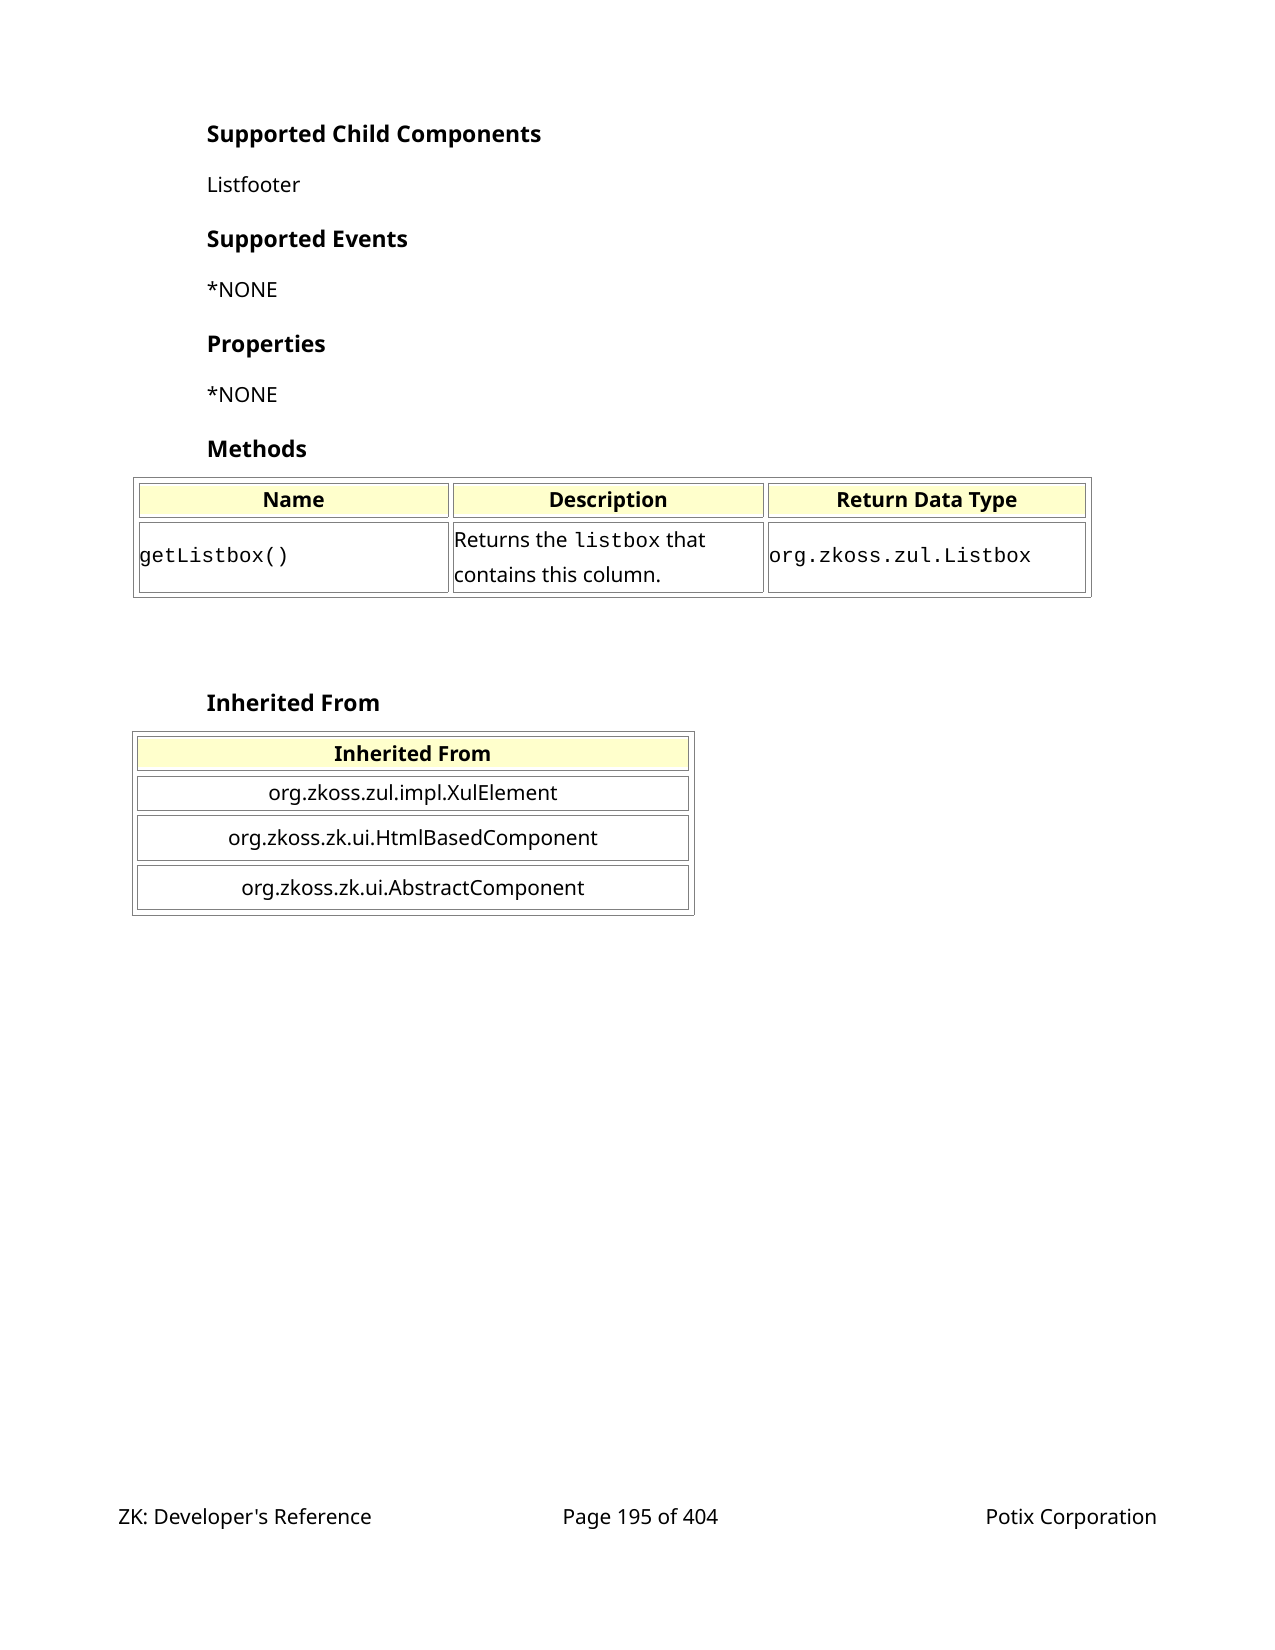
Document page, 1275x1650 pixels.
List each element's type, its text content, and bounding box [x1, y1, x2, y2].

table_cell org.zkoss.zk.ui.AbstractComponent [134, 860, 691, 909]
table_cell org.zkoss.zk.ui.HtmlBasedComponent [134, 810, 691, 859]
table_header Name [136, 478, 451, 517]
subtitle Properties [207, 328, 1157, 359]
table_cell getListbox() [136, 517, 451, 592]
table_cell org.zkoss.zul.impl.XulElement [134, 770, 691, 810]
subtitle Inherited From [207, 687, 1157, 718]
text Listfooter [207, 170, 1157, 198]
table_cell org.zkoss.zul.Listbox [766, 517, 1088, 592]
table_header Return Data Type [766, 478, 1088, 517]
subtitle Supported Events [207, 223, 1157, 254]
table_header Inherited From [134, 732, 691, 770]
table_cell Returns the listbox that contains this column. [451, 517, 766, 592]
text *NONE [207, 275, 1157, 303]
table_header Description [451, 478, 766, 517]
subtitle Methods [207, 433, 1157, 465]
text *NONE [207, 380, 1157, 408]
subtitle Supported Child Components [207, 118, 1157, 149]
